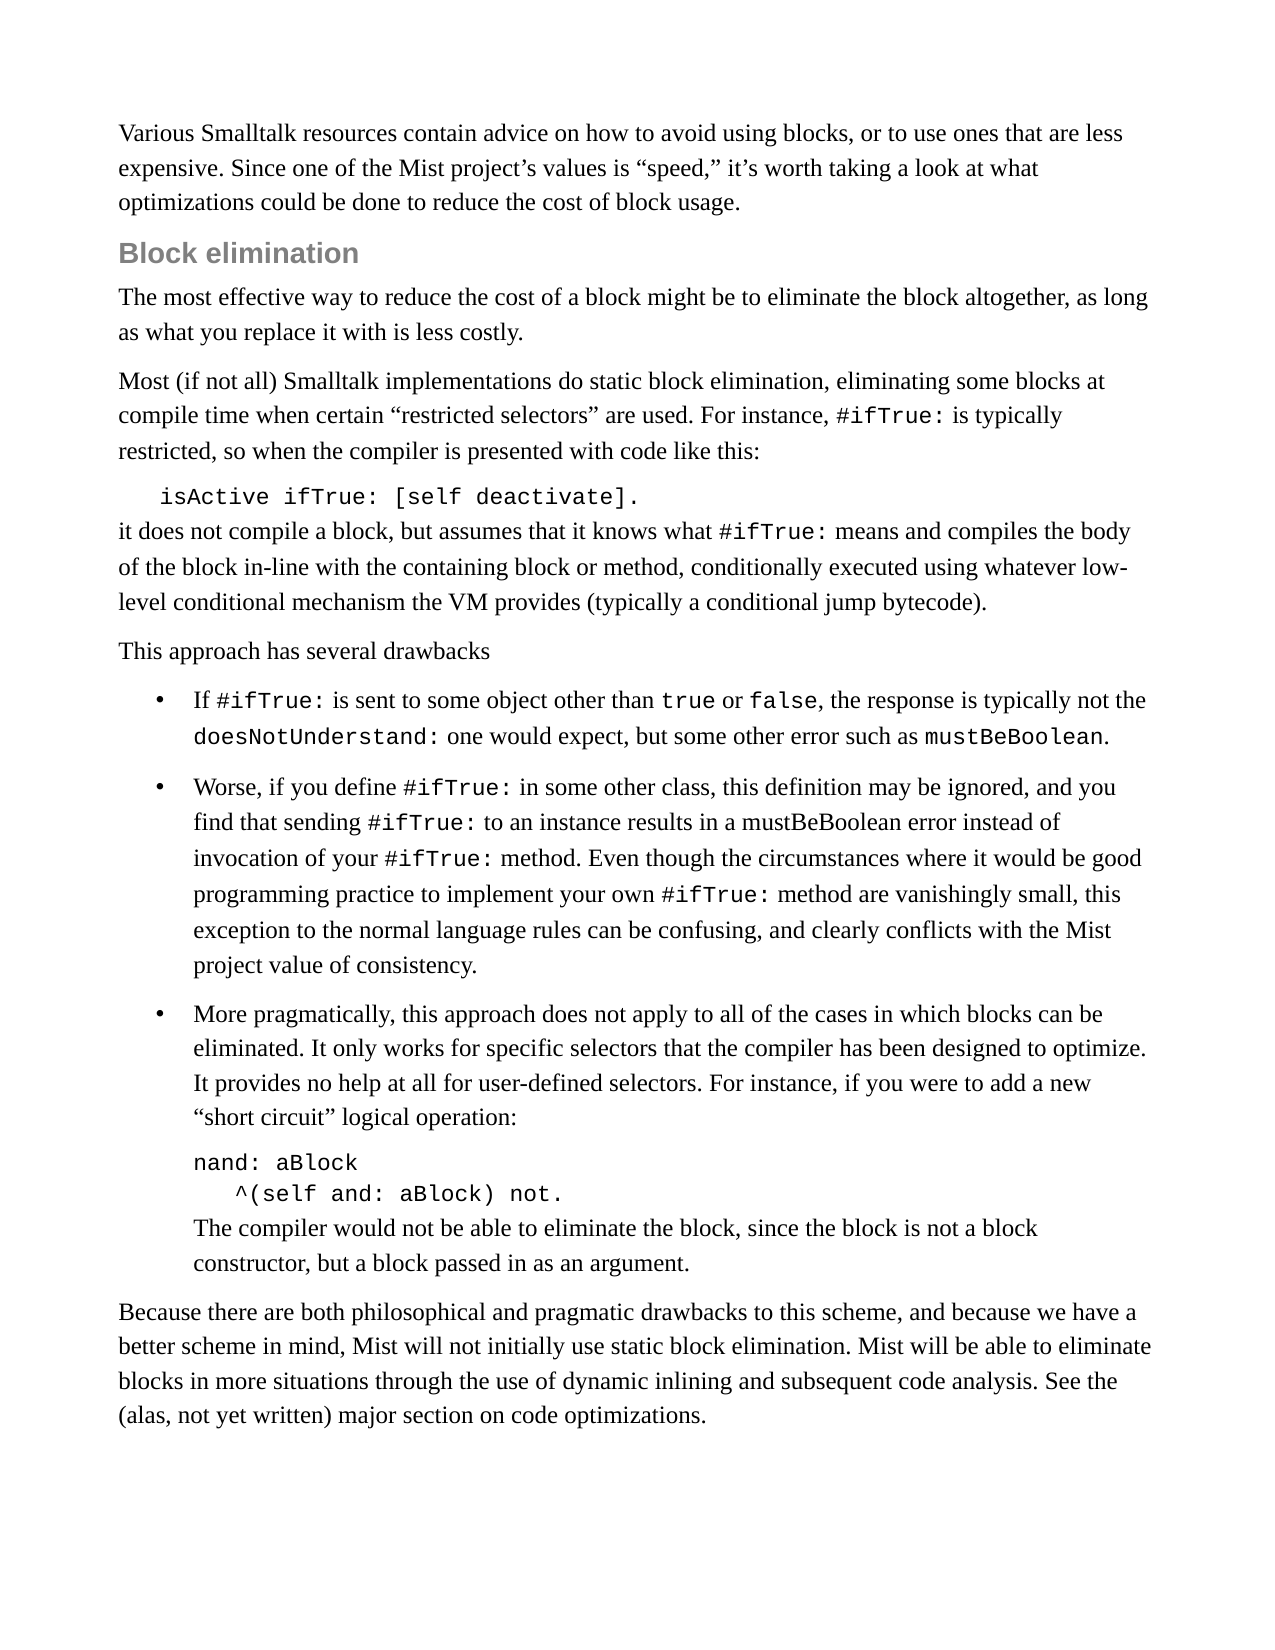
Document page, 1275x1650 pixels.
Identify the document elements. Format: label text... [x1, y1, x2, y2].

subtitle Block elimination [118, 236, 1157, 270]
text The most effective way to reduce the cost of a block might be to eliminate the block altogether, as long as what you replace it with is less costly. [118, 282, 1157, 345]
text Because there are both philosophical and pragmatic drawbacks to this scheme, and because we have a better scheme in mind, Mist will not initially use static block elimination. Mist will be able to eliminate blocks in more situations through the use of dynamic inlining and subsequent code analysis. See the (alas, not yet written) major section on code optimizations. [118, 1297, 1157, 1429]
list Worse, if you define #ifTrue: in some other class, this definition may be ignored, and you find that sending #ifTrue: to an instance results in a mustBeBoolean error instead of invocation of your #ifTrue: method. Even though the circumstances where it would be good programming practice to implement your own #ifTrue: method are vanishingly small, this exception to the normal language rules can be confusing, and clearly conflicts with the Mist project value of consistency. [156, 772, 1157, 978]
text it does not compile a block, but assumes that it knows what #ifTrue: means and compiles the body of the block in-line with the containing block or method, conditionally executed using whatever low-level conditional mechanism the VM provides (typically a conditional jump bytecode). [118, 516, 1157, 615]
list More pragmatically, this approach does not apply to all of the cases in which blocks can be eliminated. It only works for specific selectors that the compiler has been designed to optimize. It provides no help at all for user-defined selectors. For instance, if you were to add a new “short circuit” logical operation: [156, 999, 1157, 1131]
list nand: aBlock [156, 1151, 1157, 1177]
text isActive ifTrue: [self deactivate]. [118, 485, 1157, 511]
list The compiler would not be able to eliminate the block, since the block is not a block constructor, but a block passed in as an argument. [156, 1213, 1157, 1277]
text This approach has several drawbacks [118, 636, 1157, 664]
text Various Smalltalk resources contain advice on how to avoid using blocks, or to use ones that are less expensive. Since one of the Mist project’s values is “speed,” it’s worth taking a look at what optimizations could be done to reduce the cost of block usage. [118, 118, 1157, 216]
list ^(self and: aBlock) not. [156, 1182, 1157, 1208]
list If #ifTrue: is sent to some object other than true or false, the response is typically not the doesNotUnderstand: one would expect, but some other error such as mustBeBoolean. [156, 685, 1157, 751]
text Most (if not all) Smalltalk implementations do static block elimination, eliminating some blocks at compile time when certain “restricted selectors” are used. For instance, #ifTrue: is typically restricted, so when the compiler is presented with code like this: [118, 366, 1157, 465]
